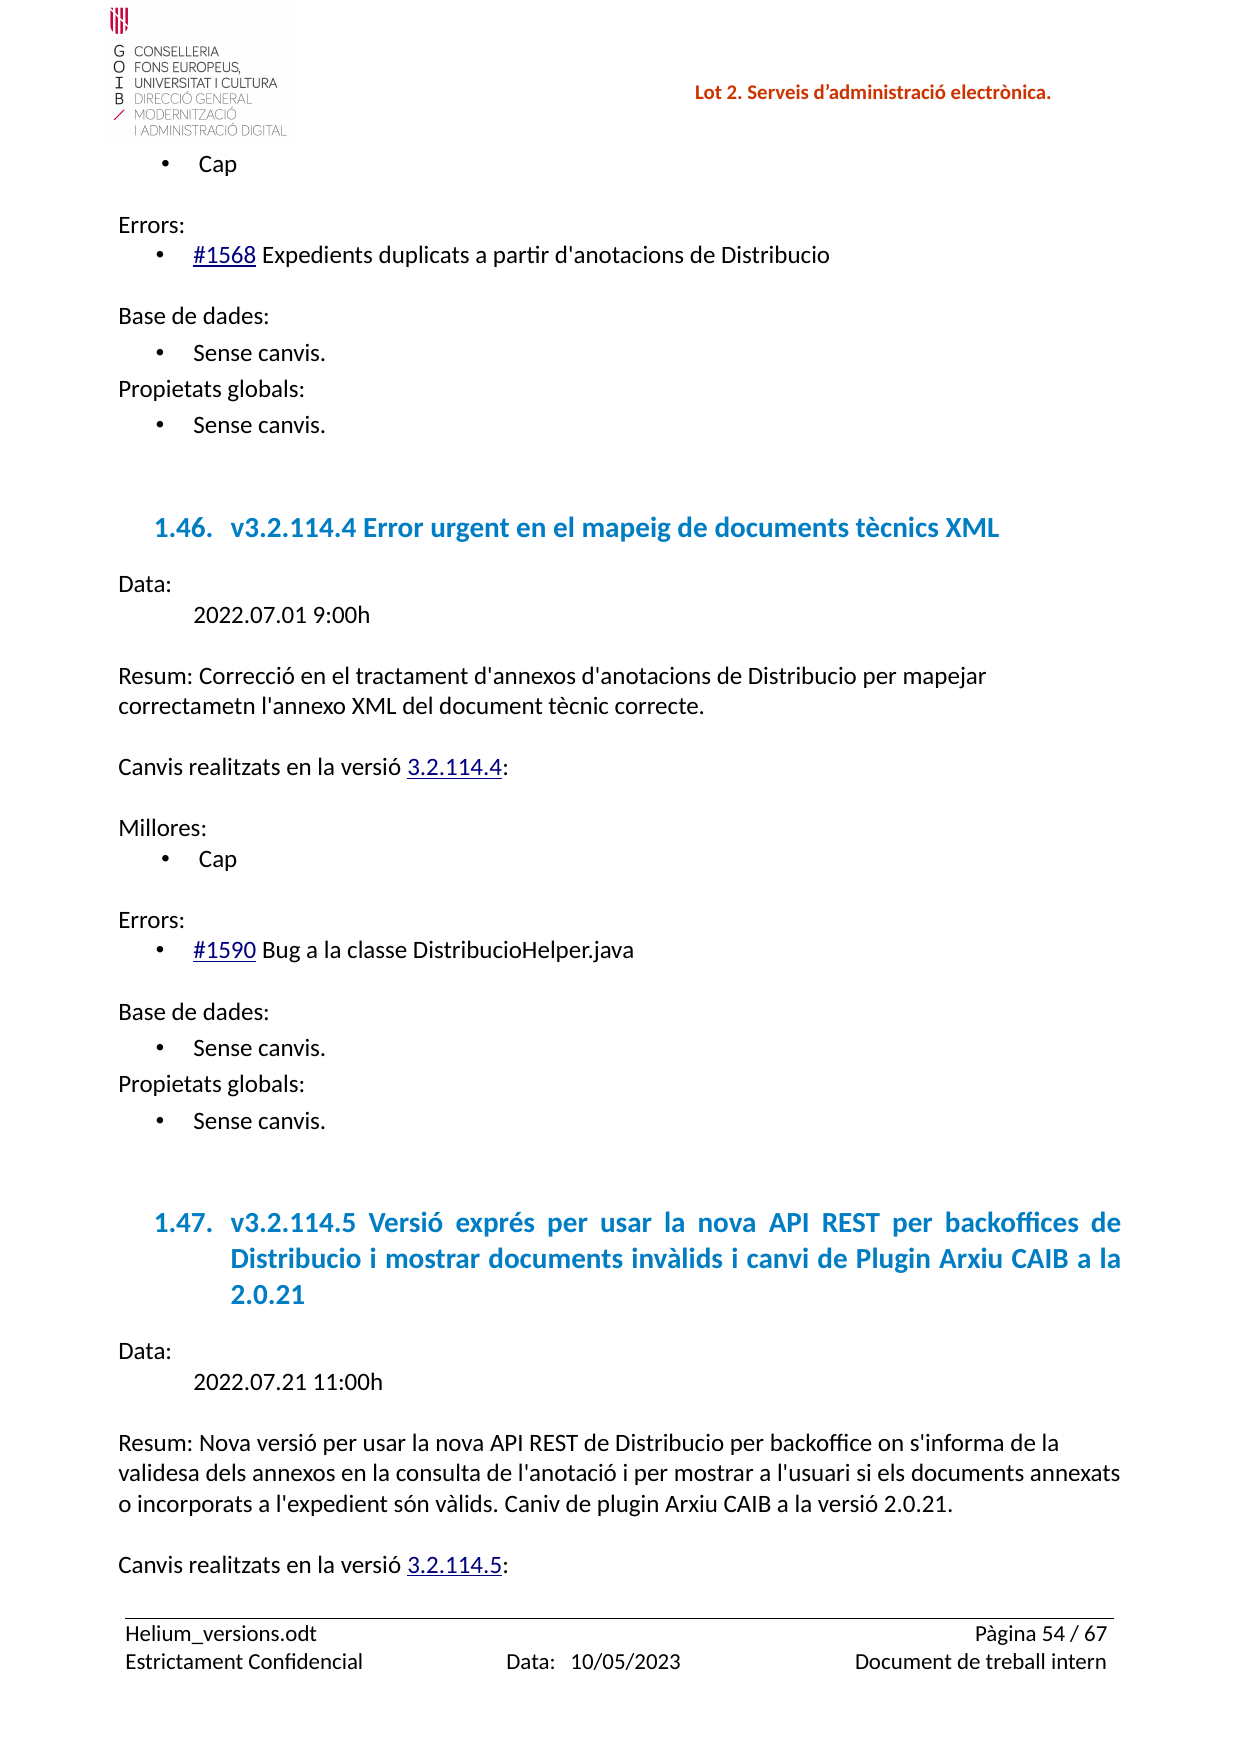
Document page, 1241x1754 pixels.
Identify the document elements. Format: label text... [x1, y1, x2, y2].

text Millores: [118, 813, 1122, 843]
text Propietats globals: [118, 373, 1122, 404]
text Propietats globals: [118, 1069, 1122, 1099]
subtitle v3.2.114.5 Versió exprés per usar la nova API REST per backoffices de Distribucio i mostrar documents invàlids i canvi de Plugin Arxiu CAIB a la 2.0.21 [153, 1204, 1122, 1311]
text Resum: Nova versió per usar la nova API REST de Distribucio per backoffice on s'informa de la validesa dels annexos en la consulta de l'anotació i per mostrar a l'usuari si els documents annexats o incorporats a l'expedient són vàlids. Caniv de plugin Arxiu CAIB a la versió 2.0.21. [118, 1427, 1122, 1518]
list #1568 Expedients duplicats a partir d'anotacions de Distribucio [156, 239, 1122, 270]
text Resum: Correcció en el tractament d'annexos d'anotacions de Distribucio per mapejar correctametn l'annexo XML del document tècnic correcte. [118, 660, 1122, 721]
list Cap [161, 148, 1122, 178]
list Cap [161, 843, 1122, 874]
text Errors: [118, 904, 1122, 935]
list #1590 Bug a la classe DistribucioHelper.java [156, 935, 1122, 965]
list Sense canvis. [156, 1105, 1122, 1136]
text Data: [118, 568, 1122, 599]
list Sense canvis. [156, 337, 1122, 367]
text Canvis realitzats en la versió 3.2.114.4: [118, 752, 1122, 782]
list Sense canvis. [156, 410, 1122, 440]
text Canvis realitzats en la versió 3.2.114.5: [118, 1549, 1122, 1579]
text Data: [118, 1335, 1122, 1366]
subtitle v3.2.114.4 Error urgent en el mapeig de documents tècnics XML [153, 509, 1122, 545]
text 2022.07.01 9:00h [118, 599, 1122, 629]
text Base de dades: [118, 996, 1122, 1026]
list Sense canvis. [156, 1032, 1122, 1063]
text Errors: [118, 209, 1122, 239]
text 2022.07.21 11:00h [118, 1366, 1122, 1396]
picture [100, 0, 297, 144]
text Base de dades: [118, 300, 1122, 331]
